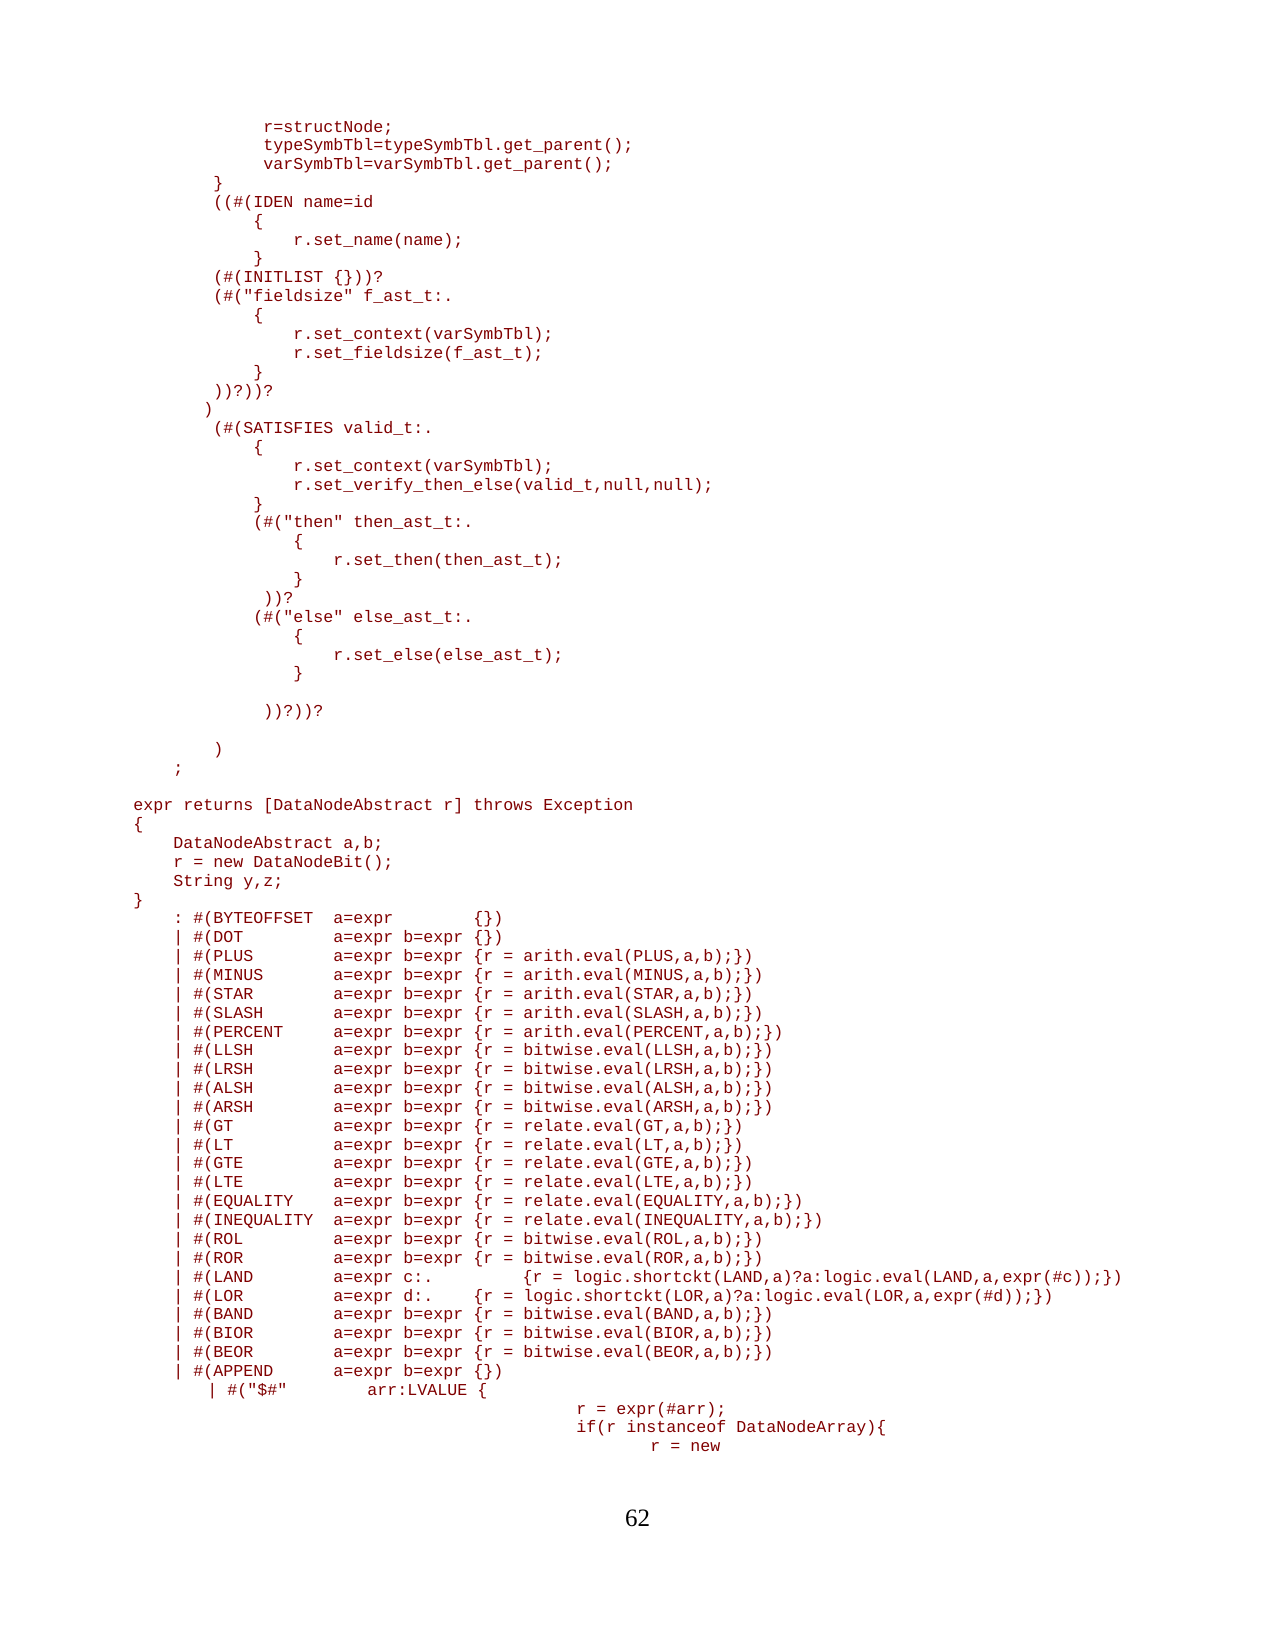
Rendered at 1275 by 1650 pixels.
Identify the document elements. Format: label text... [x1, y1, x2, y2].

text ((#(IDEN name=id [133, 193, 1157, 212]
text | #(ROL a=expr b=expr {r = bitwise.eval(ROL,a,b);}) [133, 1231, 1157, 1249]
text varSymbTbl=varSymbTbl.get_parent(); [133, 156, 1157, 175]
text } [133, 891, 1157, 910]
text ))?))? [133, 703, 1157, 721]
text r=structNode; [133, 118, 1157, 137]
text ))? [133, 589, 1157, 608]
text String y,z; [133, 872, 1157, 891]
text r = new DataNodeBit(); [133, 853, 1157, 872]
text | #(ROR a=expr b=expr {r = bitwise.eval(ROR,a,b);}) [133, 1249, 1157, 1268]
text typeSymbTbl=typeSymbTbl.get_parent(); [133, 137, 1157, 156]
text | #(ALSH a=expr b=expr {r = bitwise.eval(ALSH,a,b);}) [133, 1080, 1157, 1098]
text r.set_context(varSymbTbl); [133, 326, 1157, 344]
text | #(LLSH a=expr b=expr {r = bitwise.eval(LLSH,a,b);}) [133, 1042, 1157, 1061]
text | #(STAR a=expr b=expr {r = arith.eval(STAR,a,b);}) [133, 985, 1157, 1004]
text | #(ARSH a=expr b=expr {r = bitwise.eval(ARSH,a,b);}) [133, 1098, 1157, 1117]
text { [133, 212, 1157, 231]
text (#(INITLIST {}))? [133, 269, 1157, 288]
text | #(BIOR a=expr b=expr {r = bitwise.eval(BIOR,a,b);}) [133, 1325, 1157, 1344]
text r = expr(#arr); [133, 1400, 1157, 1419]
text | #(BAND a=expr b=expr {r = bitwise.eval(BAND,a,b);}) [133, 1306, 1157, 1325]
text r.set_name(name); [133, 231, 1157, 250]
text { [133, 627, 1157, 646]
text (#("fieldsize" f_ast_t:. [133, 288, 1157, 307]
text expr returns [DataNodeAbstract r] throws Exception [133, 797, 1157, 816]
text : #(BYTEOFFSET a=expr {}) [133, 910, 1157, 929]
text ) [133, 740, 1157, 759]
text | #(LAND a=expr c:. {r = logic.shortckt(LAND,a)?a:logic.eval(LAND,a,expr(#c));}) [133, 1268, 1157, 1287]
text } [133, 250, 1157, 269]
text ))?))? [133, 382, 1157, 401]
text | #(BEOR a=expr b=expr {r = bitwise.eval(BEOR,a,b);}) [133, 1344, 1157, 1362]
text | #(EQUALITY a=expr b=expr {r = relate.eval(EQUALITY,a,b);}) [133, 1193, 1157, 1212]
text if(r instanceof DataNodeArray){ [133, 1419, 1157, 1438]
text } [133, 665, 1157, 684]
text (#("else" else_ast_t:. [133, 608, 1157, 627]
text } [133, 495, 1157, 514]
text r.set_fieldsize(f_ast_t); [133, 344, 1157, 363]
text { [133, 533, 1157, 552]
text r = new [133, 1438, 1157, 1457]
text { [133, 307, 1157, 326]
text | #(PERCENT a=expr b=expr {r = arith.eval(PERCENT,a,b);}) [133, 1023, 1157, 1042]
text r.set_context(varSymbTbl); [133, 457, 1157, 476]
text ) [133, 401, 1157, 420]
text | #(INEQUALITY a=expr b=expr {r = relate.eval(INEQUALITY,a,b);}) [133, 1212, 1157, 1231]
text (#("then" then_ast_t:. [133, 514, 1157, 533]
text | #(GTE a=expr b=expr {r = relate.eval(GTE,a,b);}) [133, 1155, 1157, 1174]
text | #(LT a=expr b=expr {r = relate.eval(LT,a,b);}) [133, 1136, 1157, 1155]
text { [133, 816, 1157, 834]
text ; [133, 759, 1157, 778]
text | #(PLUS a=expr b=expr {r = arith.eval(PLUS,a,b);}) [133, 948, 1157, 967]
text DataNodeAbstract a,b; [133, 834, 1157, 853]
text | #(LTE a=expr b=expr {r = relate.eval(LTE,a,b);}) [133, 1174, 1157, 1193]
text } [133, 571, 1157, 589]
text r.set_then(then_ast_t); [133, 552, 1157, 571]
text r.set_verify_then_else(valid_t,null,null); [133, 476, 1157, 495]
text | #(DOT a=expr b=expr {}) [133, 929, 1157, 948]
text r.set_else(else_ast_t); [133, 646, 1157, 665]
text | #(SLASH a=expr b=expr {r = arith.eval(SLASH,a,b);}) [133, 1004, 1157, 1023]
text | #("$#" arr:LVALUE { [133, 1381, 1157, 1400]
text (#(SATISFIES valid_t:. [133, 420, 1157, 439]
text | #(MINUS a=expr b=expr {r = arith.eval(MINUS,a,b);}) [133, 967, 1157, 985]
text { [133, 439, 1157, 457]
text | #(GT a=expr b=expr {r = relate.eval(GT,a,b);}) [133, 1117, 1157, 1136]
text } [133, 175, 1157, 193]
text } [133, 363, 1157, 382]
text | #(LOR a=expr d:. {r = logic.shortckt(LOR,a)?a:logic.eval(LOR,a,expr(#d));}) [133, 1287, 1157, 1306]
text | #(LRSH a=expr b=expr {r = bitwise.eval(LRSH,a,b);}) [133, 1061, 1157, 1080]
text | #(APPEND a=expr b=expr {}) [133, 1362, 1157, 1381]
